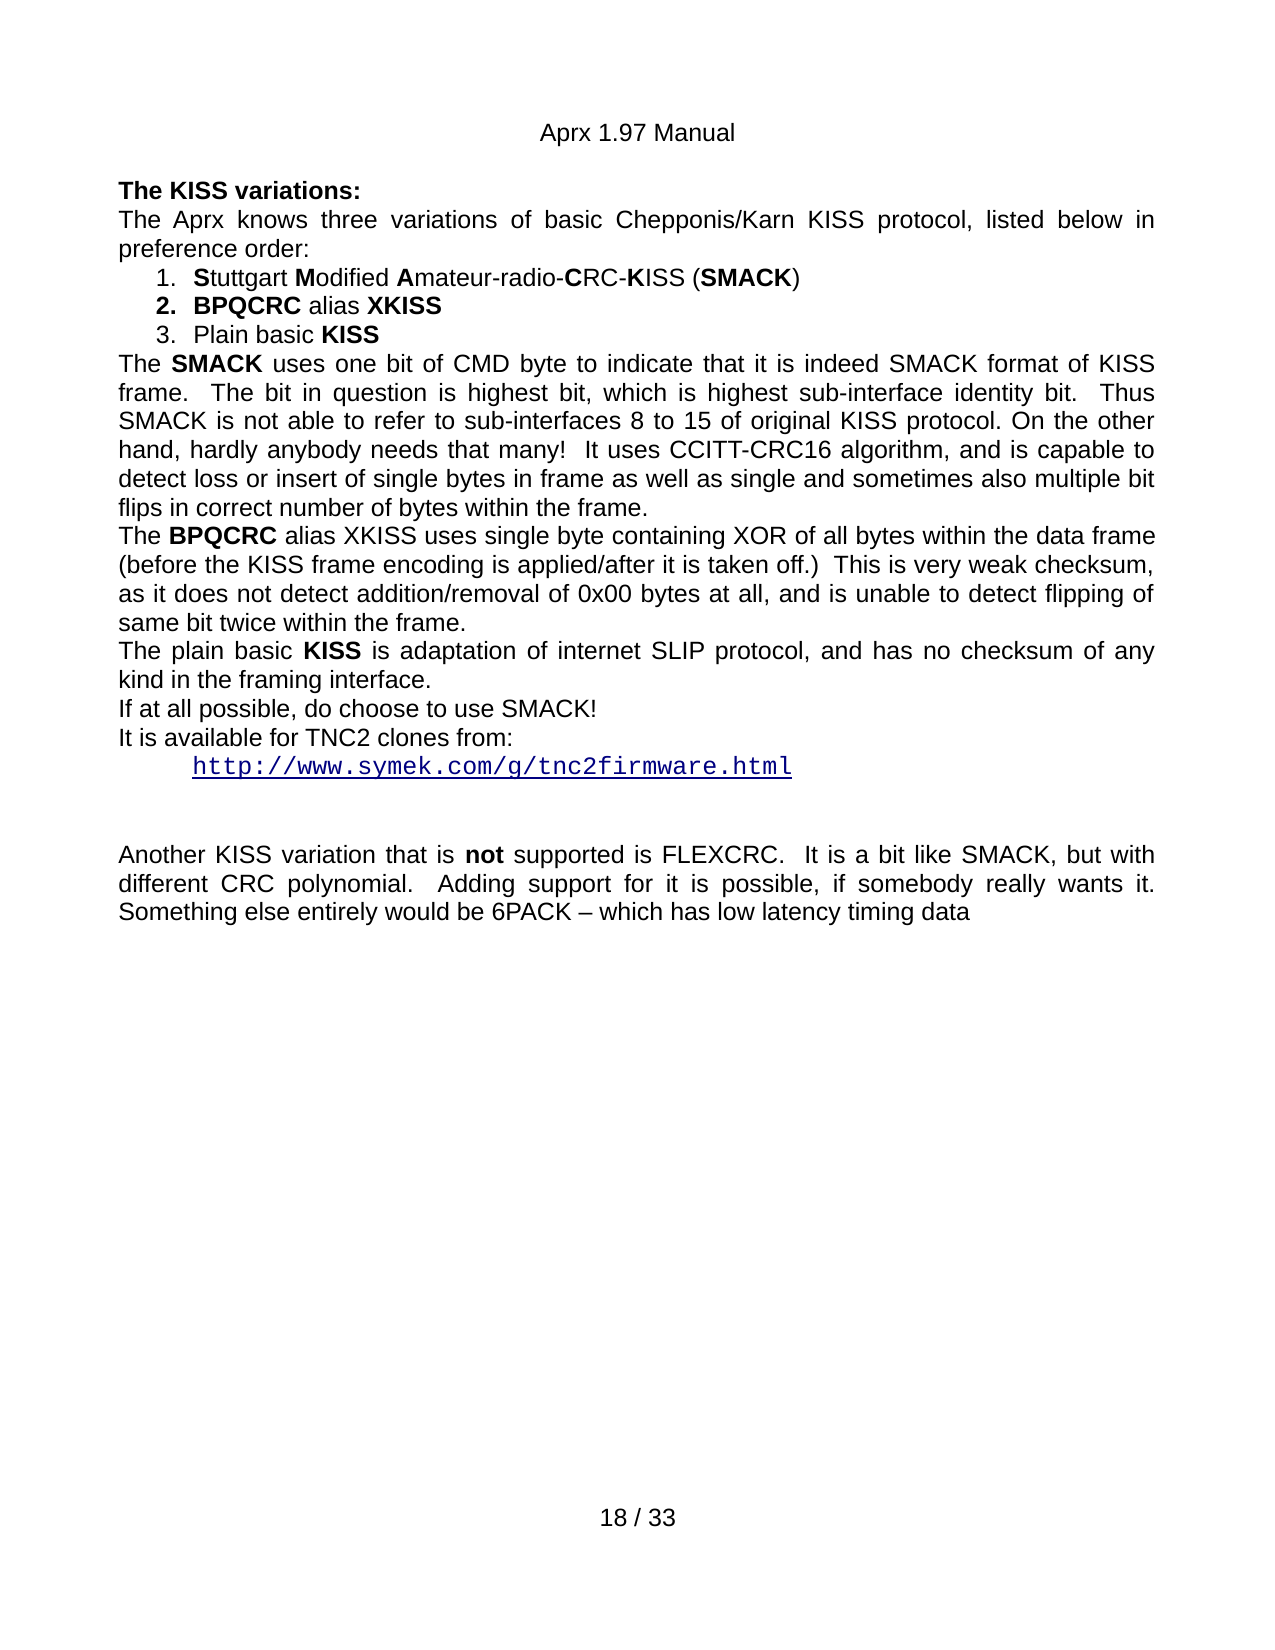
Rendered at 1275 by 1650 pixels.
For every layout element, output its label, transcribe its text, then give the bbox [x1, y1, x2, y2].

text The Aprx knows three variations of basic Chepponis/Karn KISS protocol, listed below in preference order: [118, 205, 1157, 263]
text If at all possible, do choose to use SMACK! [118, 694, 1157, 723]
list Plain basic KISS [156, 320, 1157, 349]
list Stuttgart Modified Amateur-radio-CRC-KISS (SMACK) [156, 263, 1157, 291]
text It is available for TNC2 clones from: [118, 723, 1157, 751]
text The KISS variations: [118, 176, 1157, 205]
text The plain basic KISS is adaptation of internet SLIP protocol, and has no checksum of any kind in the framing interface. [118, 636, 1157, 694]
text Another KISS variation that is not supported is FLEXCRC. It is a bit like SMACK, but with different CRC polynomial. Adding support for it is possible, if somebody really wants it. Something else entirely would be 6PACK – which has low latency timing data [118, 840, 1157, 926]
text The BPQCRC alias XKISS uses single byte containing XOR of all bytes within the data frame (before the KISS frame encoding is applied/after it is taken off.) This is very weak checksum, as it does not detect addition/removal of 0x00 bytes at all, and is unable to detect flipping of same bit twice within the frame. [118, 521, 1157, 636]
list BPQCRC alias XKISS [156, 291, 1157, 320]
text The SMACK uses one bit of CMD byte to indicate that it is indeed SMACK format of KISS frame. The bit in question is highest bit, which is highest sub-interface identity bit. Thus SMACK is not able to refer to sub-interfaces 8 to 15 of original KISS protocol. On the other hand, hardly anybody needs that many! It uses CCITT-CRC16 algorithm, and is capable to detect loss or insert of single bytes in frame as well as single and sometimes also multiple bit flips in correct number of bytes within the frame. [118, 349, 1157, 521]
text http://www.symek.com/g/tnc2firmware.html [118, 751, 1157, 782]
